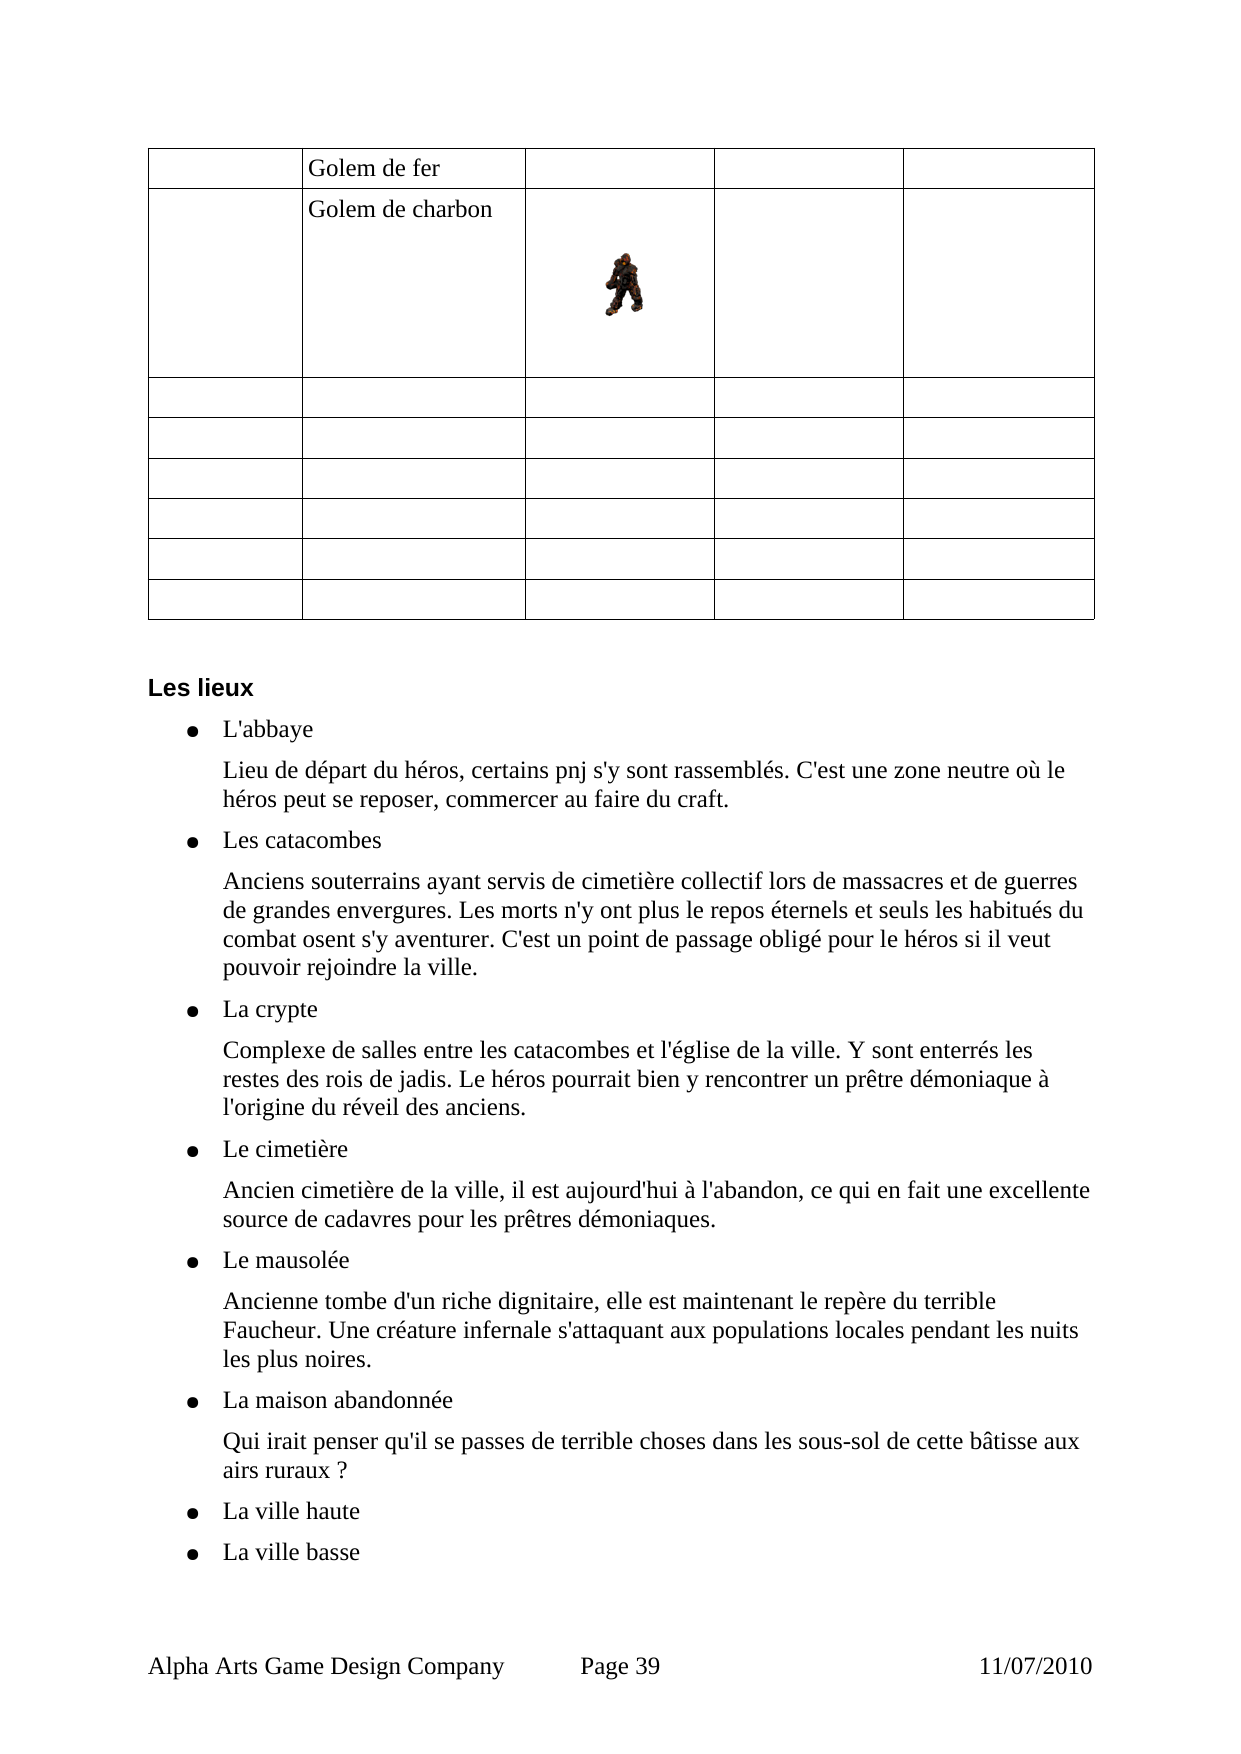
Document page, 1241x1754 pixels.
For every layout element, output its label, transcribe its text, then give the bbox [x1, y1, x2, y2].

table_cell [715, 539, 903, 578]
table_cell [149, 459, 302, 498]
table_cell [526, 378, 714, 417]
list L'abbaye [185, 714, 1092, 742]
subtitle Les lieux [148, 673, 1092, 701]
table_cell [149, 149, 302, 188]
table_cell [904, 418, 1094, 458]
table_cell [526, 189, 714, 377]
table_cell [715, 418, 903, 458]
table_cell [303, 378, 525, 417]
table_cell Golem de charbon [303, 189, 525, 377]
table_cell [526, 539, 714, 578]
table_cell [715, 149, 903, 188]
table_cell [526, 580, 714, 619]
table_cell [904, 378, 1094, 417]
table_cell [303, 539, 525, 578]
table_cell [715, 378, 903, 417]
list La ville basse [185, 1537, 1092, 1566]
table_cell [526, 499, 714, 538]
table_cell [715, 499, 903, 538]
table_cell [149, 580, 302, 619]
list Lieu de départ du héros, certains pnj s'y sont rassemblés. C'est une zone neutre où le héros peut se reposer, commercer au faire du craft. [185, 755, 1092, 812]
table_cell [904, 149, 1094, 188]
list Ancienne tombe d'un riche dignitaire, elle est maintenant le repère du terrible Faucheur. Une créature infernale s'attaquant aux populations locales pendant les nuits les plus noires. [185, 1286, 1092, 1372]
list La maison abandonnée [185, 1385, 1092, 1414]
table_cell [526, 149, 714, 188]
table_cell [303, 418, 525, 458]
list Les catacombes [185, 825, 1092, 854]
table_cell [715, 580, 903, 619]
list La ville haute [185, 1496, 1092, 1525]
table_cell [526, 459, 714, 498]
list Le mausolée [185, 1245, 1092, 1274]
table_cell [715, 189, 903, 377]
list La crypte [185, 994, 1092, 1022]
picture [531, 193, 709, 372]
list Anciens souterrains ayant servis de cimetière collectif lors de massacres et de guerres de grandes envergures. Les morts n'y ont plus le repos éternels et seuls les habitués du combat osent s'y aventurer. C'est un point de passage obligé pour le héros si il veut pouvoir rejoindre la ville. [185, 866, 1092, 981]
list Qui irait penser qu'il se passes de terrible choses dans les sous-sol de cette bâtisse aux airs ruraux ? [185, 1426, 1092, 1484]
table_cell [149, 499, 302, 538]
table_cell [526, 418, 714, 458]
table_cell [149, 539, 302, 578]
table_cell [303, 499, 525, 538]
table_cell [904, 499, 1094, 538]
table_cell [303, 459, 525, 498]
table_cell [904, 580, 1094, 619]
table_cell [904, 539, 1094, 578]
table_cell [149, 418, 302, 458]
table_cell [715, 459, 903, 498]
table_cell Golem de fer [303, 149, 525, 188]
list Le cimetière [185, 1134, 1092, 1162]
table_cell [904, 459, 1094, 498]
table_cell [904, 189, 1094, 377]
list Ancien cimetière de la ville, il est aujourd'hui à l'abandon, ce qui en fait une excellente source de cadavres pour les prêtres démoniaques. [185, 1175, 1092, 1232]
table_cell [303, 580, 525, 619]
table_cell [149, 378, 302, 417]
list Complexe de salles entre les catacombes et l'église de la ville. Y sont enterrés les restes des rois de jadis. Le héros pourrait bien y rencontrer un prêtre démoniaque à l'origine du réveil des anciens. [185, 1035, 1092, 1121]
table_cell [149, 189, 302, 377]
